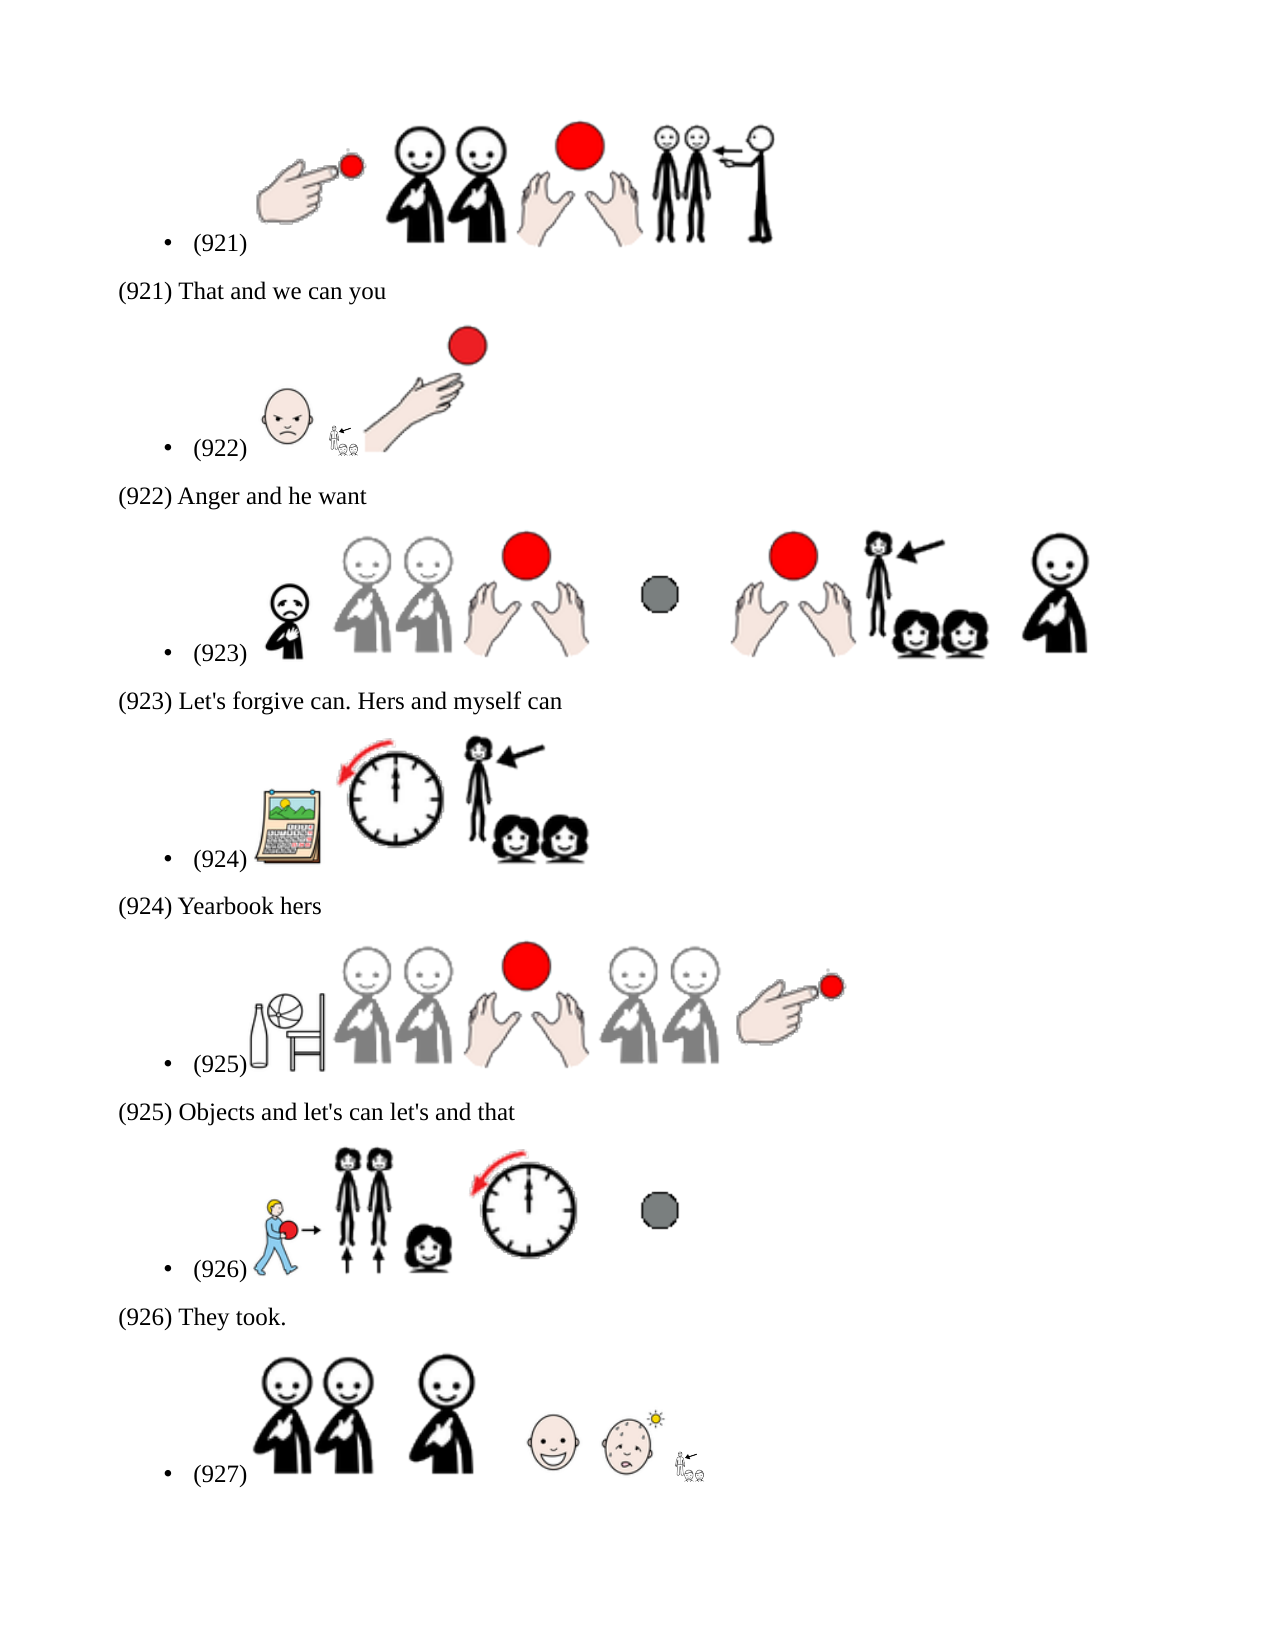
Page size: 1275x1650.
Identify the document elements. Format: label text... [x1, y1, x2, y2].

list (924) [164, 734, 1157, 872]
picture [247, 938, 861, 1073]
text (926) They took. [118, 1302, 1157, 1331]
text (921) That and we can you [118, 276, 1157, 304]
list (923) [164, 528, 1157, 667]
picture [247, 733, 594, 867]
list (925) [164, 939, 1157, 1078]
list (922) [164, 323, 1157, 462]
picture [247, 528, 1128, 662]
text (925) Objects and let's can let's and that [118, 1097, 1157, 1125]
picture [247, 1349, 706, 1483]
list (927) [164, 1349, 1157, 1488]
text (922) Anger and he want [118, 481, 1157, 510]
text (924) Yearbook hers [118, 891, 1157, 920]
picture [247, 118, 781, 252]
picture [247, 1144, 728, 1278]
list (926) [164, 1144, 1157, 1283]
list (921) [164, 118, 1157, 257]
picture [247, 323, 493, 457]
text (923) Let's forgive can. Hers and myself can [118, 686, 1157, 715]
